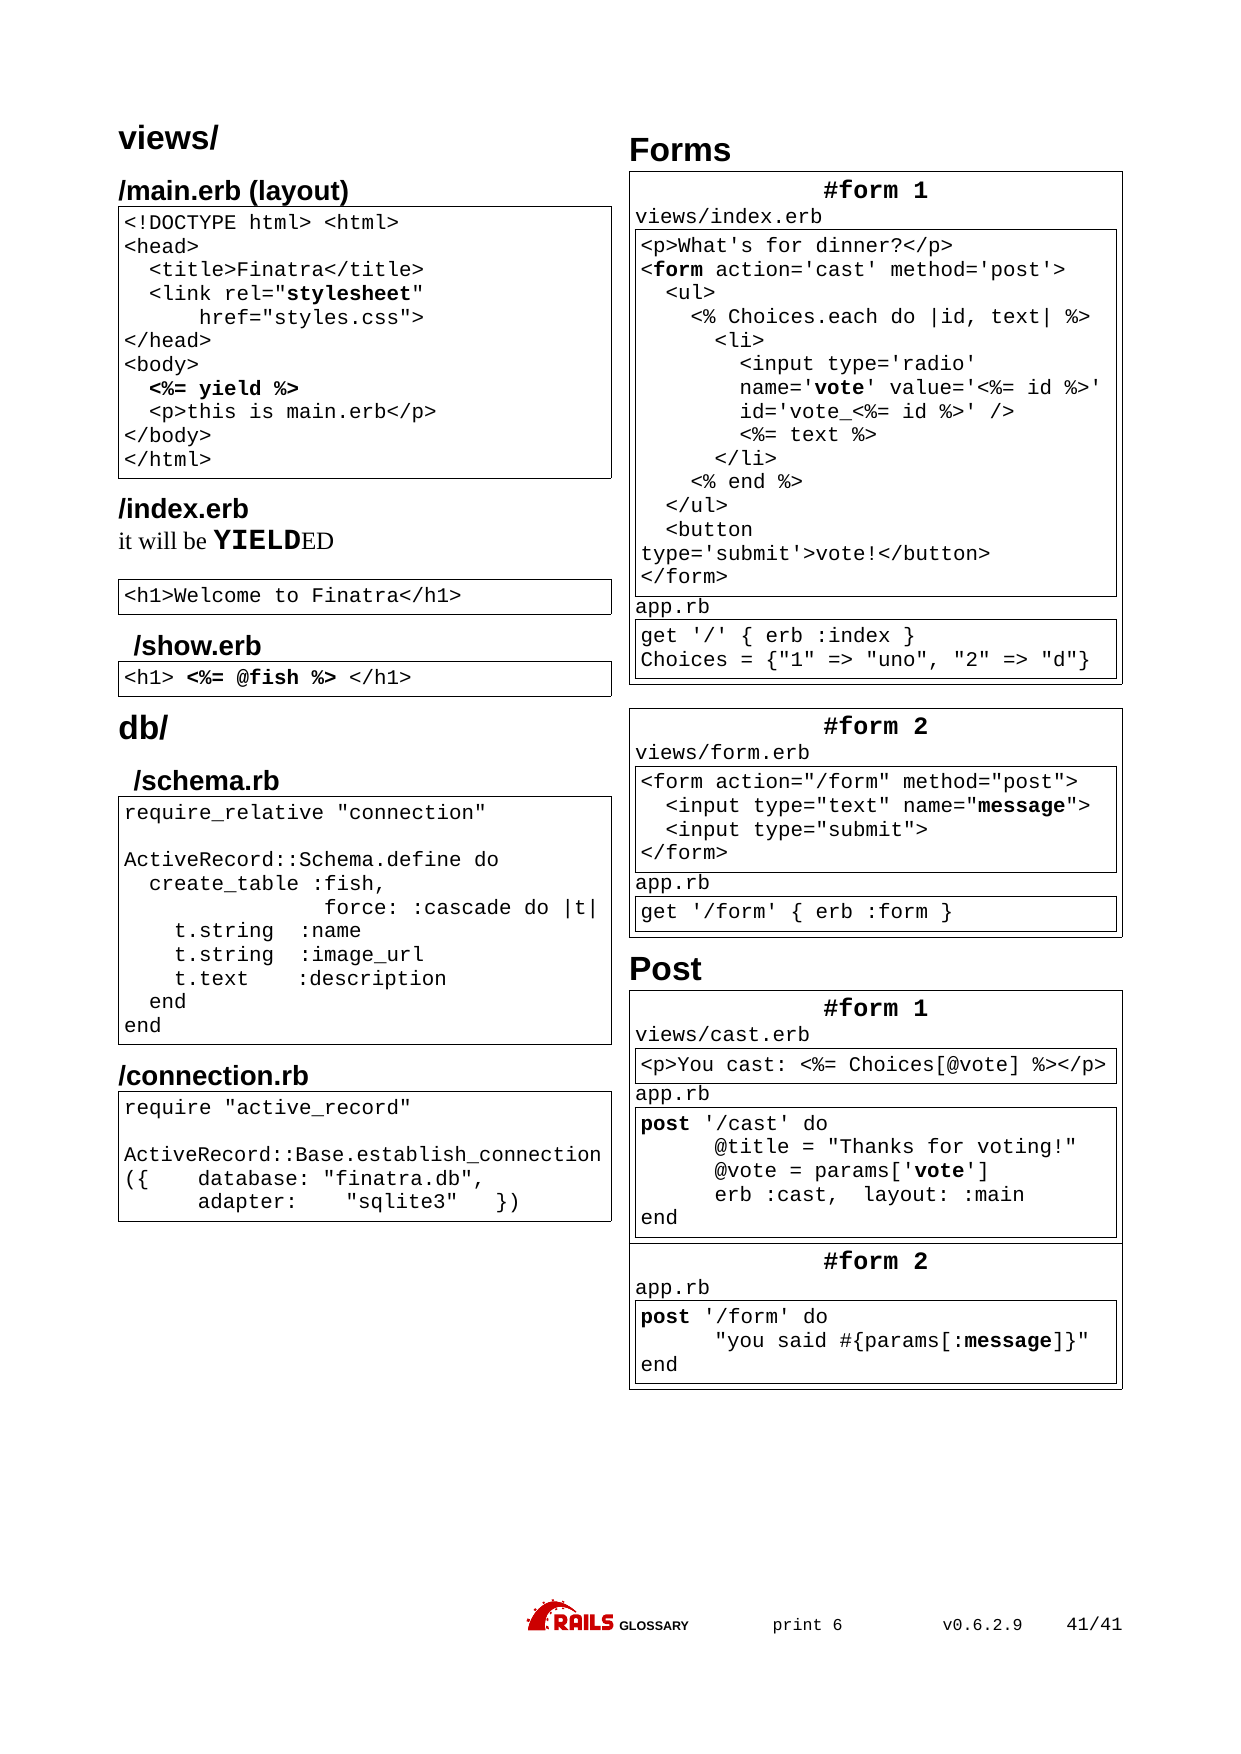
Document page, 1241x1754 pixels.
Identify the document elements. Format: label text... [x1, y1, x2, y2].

table_header <h1> <%= @fish %> </h1> [119, 662, 611, 696]
table_header post '/cast' do @title = "Thanks for voting!" @vote = params['vote'] erb :cast, layout: :main end [636, 1108, 1116, 1237]
table_header post '/form' do "you said #{params[:message]}" end [636, 1301, 1116, 1383]
subtitle views/ [118, 118, 611, 157]
subtitle Post [629, 948, 1122, 987]
subtitle /index.erb [118, 493, 611, 525]
table_cell #form 2 app.rb [630, 1244, 1122, 1389]
subtitle Forms [629, 130, 1122, 168]
subtitle db/ [118, 708, 611, 747]
subtitle /main.erb (layout) [118, 174, 611, 206]
table_header <form action="/form" method="post"> <input type="text" name="message"> <input type="submit"> </form> [636, 767, 1116, 872]
table_header #form 2 views/form.erb app.rb [630, 709, 1122, 937]
table_header <p>What's for dinner?</p> <form action='cast' method='post'> <ul> <% Choices.each do |id, text| %> <li> <input type='radio' name='vote' value='<%= id %>' id='vote_<%= id %>' /> <%= text %> </li> <% end %> </ul> <button type='submit'>vote!</button> </form> [636, 230, 1116, 596]
text it will be YIELDED [118, 525, 611, 558]
table_header <h1>Welcome to Finatra</h1> [119, 580, 611, 614]
table_header require_relative "connection" ActiveRecord::Schema.define do create_table :fish, force: :cascade do |t| t.string :name t.string :image_url t.text :description end end [119, 797, 611, 1044]
table_header #form 1 views/cast.erb app.rb [630, 991, 1122, 1243]
subtitle /connection.rb [118, 1059, 611, 1091]
table_header require "active_record" ActiveRecord::Base.establish_connection({ database: "finatra.db", adapter: "sqlite3" }) [119, 1092, 611, 1221]
table_header <p>You cast: <%= Choices[@vote] %></p> [636, 1049, 1116, 1083]
table_header <!DOCTYPE html> <html> <head> <title>Finatra</title> <link rel="stylesheet" href="styles.css"> </head> <body> <%= yield %> <p>this is main.erb</p> </body> </html> [119, 207, 611, 478]
subtitle /schema.rb [118, 764, 611, 796]
table_header get '/' { erb :index } Choices = {"1" => "uno", "2" => "d"} [636, 620, 1116, 678]
table_header get '/form' { erb :form } [636, 897, 1116, 931]
table_header #form 1 views/index.erb app.rb [630, 172, 1122, 684]
subtitle /show.erb [118, 629, 611, 661]
